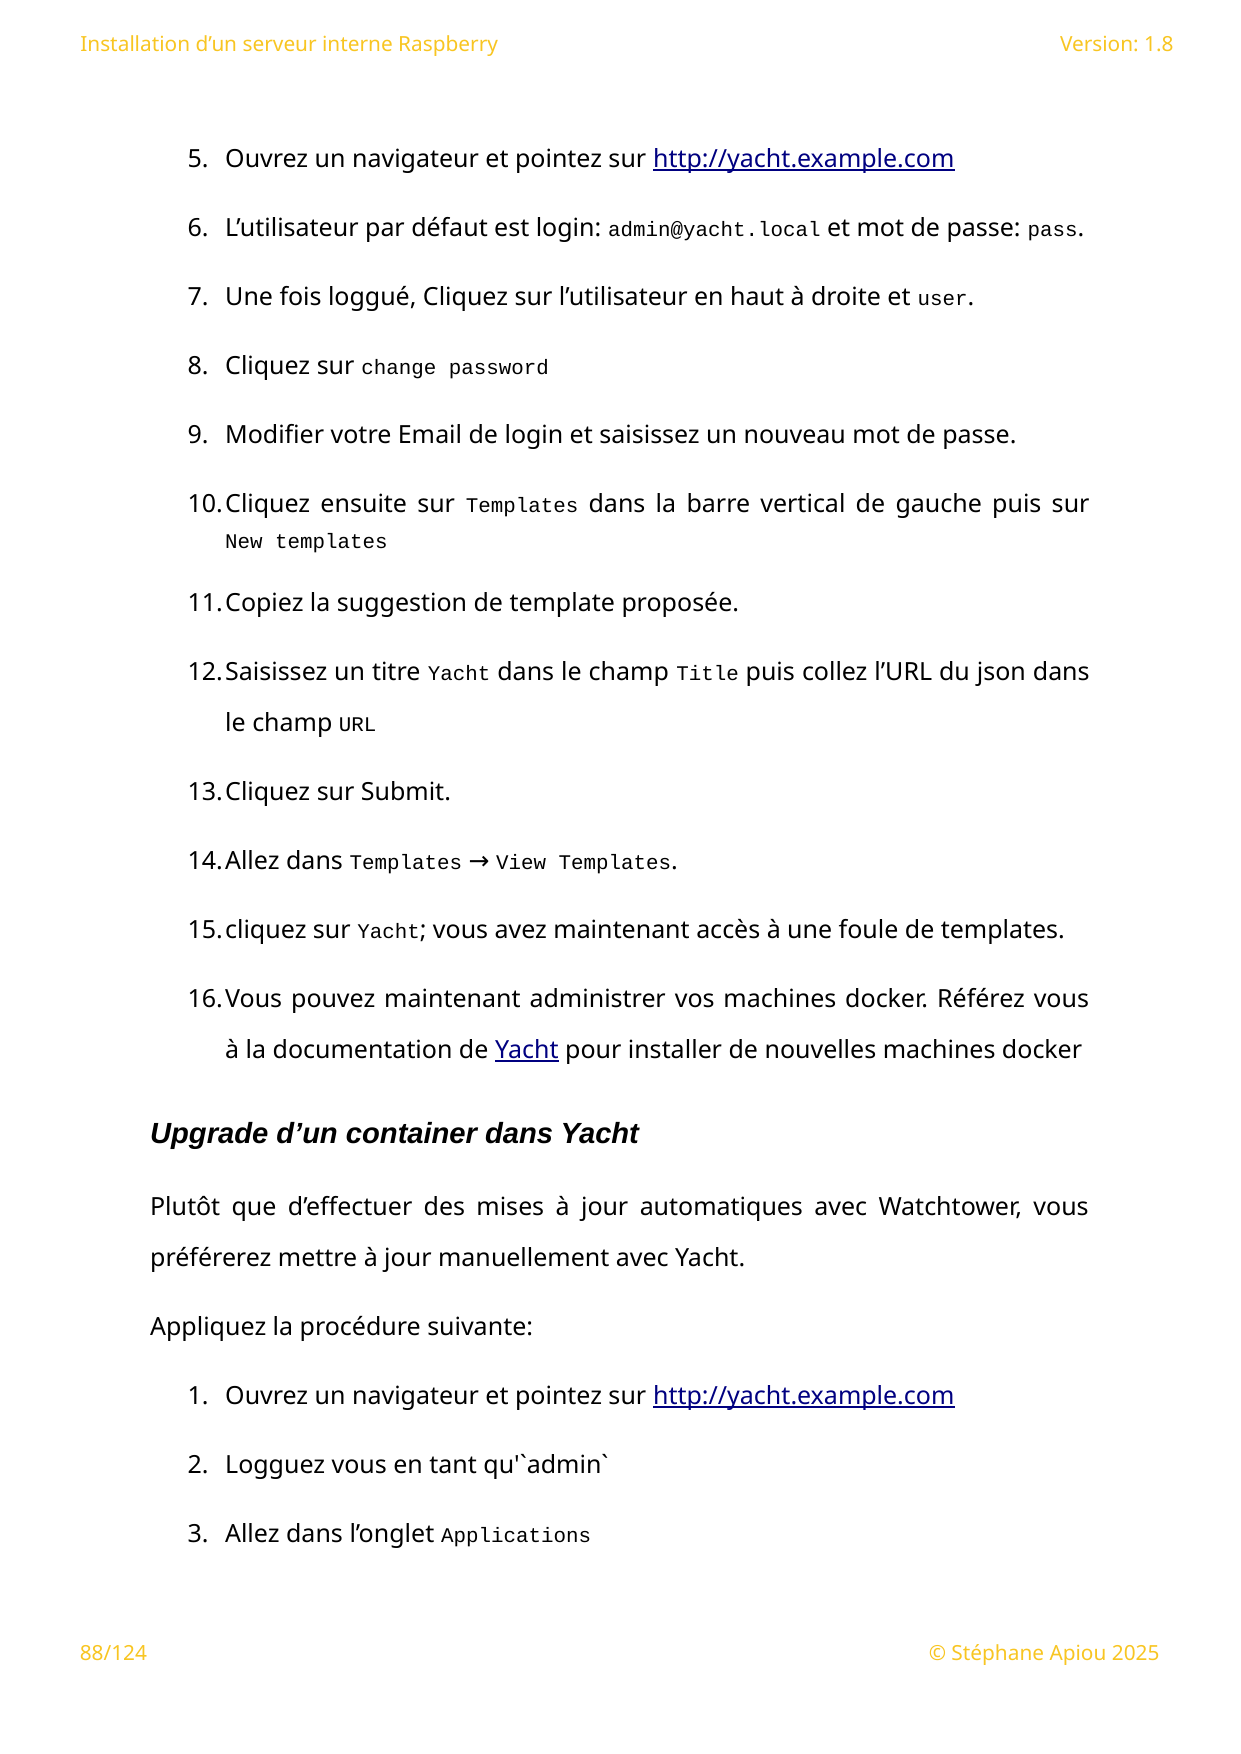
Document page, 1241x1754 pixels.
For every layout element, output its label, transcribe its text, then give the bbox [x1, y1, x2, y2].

list Logguez vous en tant qu'`admin` [187, 1446, 1090, 1480]
list L’utilisateur par défaut est login: admin@yacht.local et mot de passe: pass. [187, 210, 1090, 244]
list Copiez la suggestion de template proposée. [187, 585, 1090, 619]
list Vous pouvez maintenant administrer vos machines docker. Référez vous à la documentation de Yacht pour installer de nouvelles machines docker [187, 981, 1090, 1066]
list Cliquez sur change password [187, 348, 1090, 382]
text Plutôt que d’effectuer des mises à jour automatiques avec Watchtower, vous préférerez mettre à jour manuellement avec Yacht. [150, 1188, 1090, 1273]
list Une fois loggué, Cliquez sur l’utilisateur en haut à droite et user. [187, 279, 1090, 313]
list Ouvrez un navigateur et pointez sur http://yacht.example.com [187, 1377, 1090, 1411]
list Modifier votre Email de login et saisissez un nouveau mot de passe. [187, 417, 1090, 451]
list Cliquez ensuite sur Templates dans la barre vertical de gauche puis sur New templates [187, 486, 1090, 555]
list cliquez sur Yacht; vous avez maintenant accès à une foule de templates. [187, 912, 1090, 946]
subtitle Upgrade d’un container dans Yacht [150, 1117, 1090, 1150]
text Appliquez la procédure suivante: [150, 1308, 1090, 1342]
list Allez dans l’onglet Applications [187, 1515, 1090, 1549]
list Allez dans Templates → View Templates. [187, 843, 1090, 877]
list Ouvrez un navigateur et pointez sur http://yacht.example.com [187, 141, 1090, 175]
list Saisissez un titre Yacht dans le champ Title puis collez l’URL du json dans le champ URL [187, 654, 1090, 739]
list Cliquez sur Submit. [187, 774, 1090, 808]
